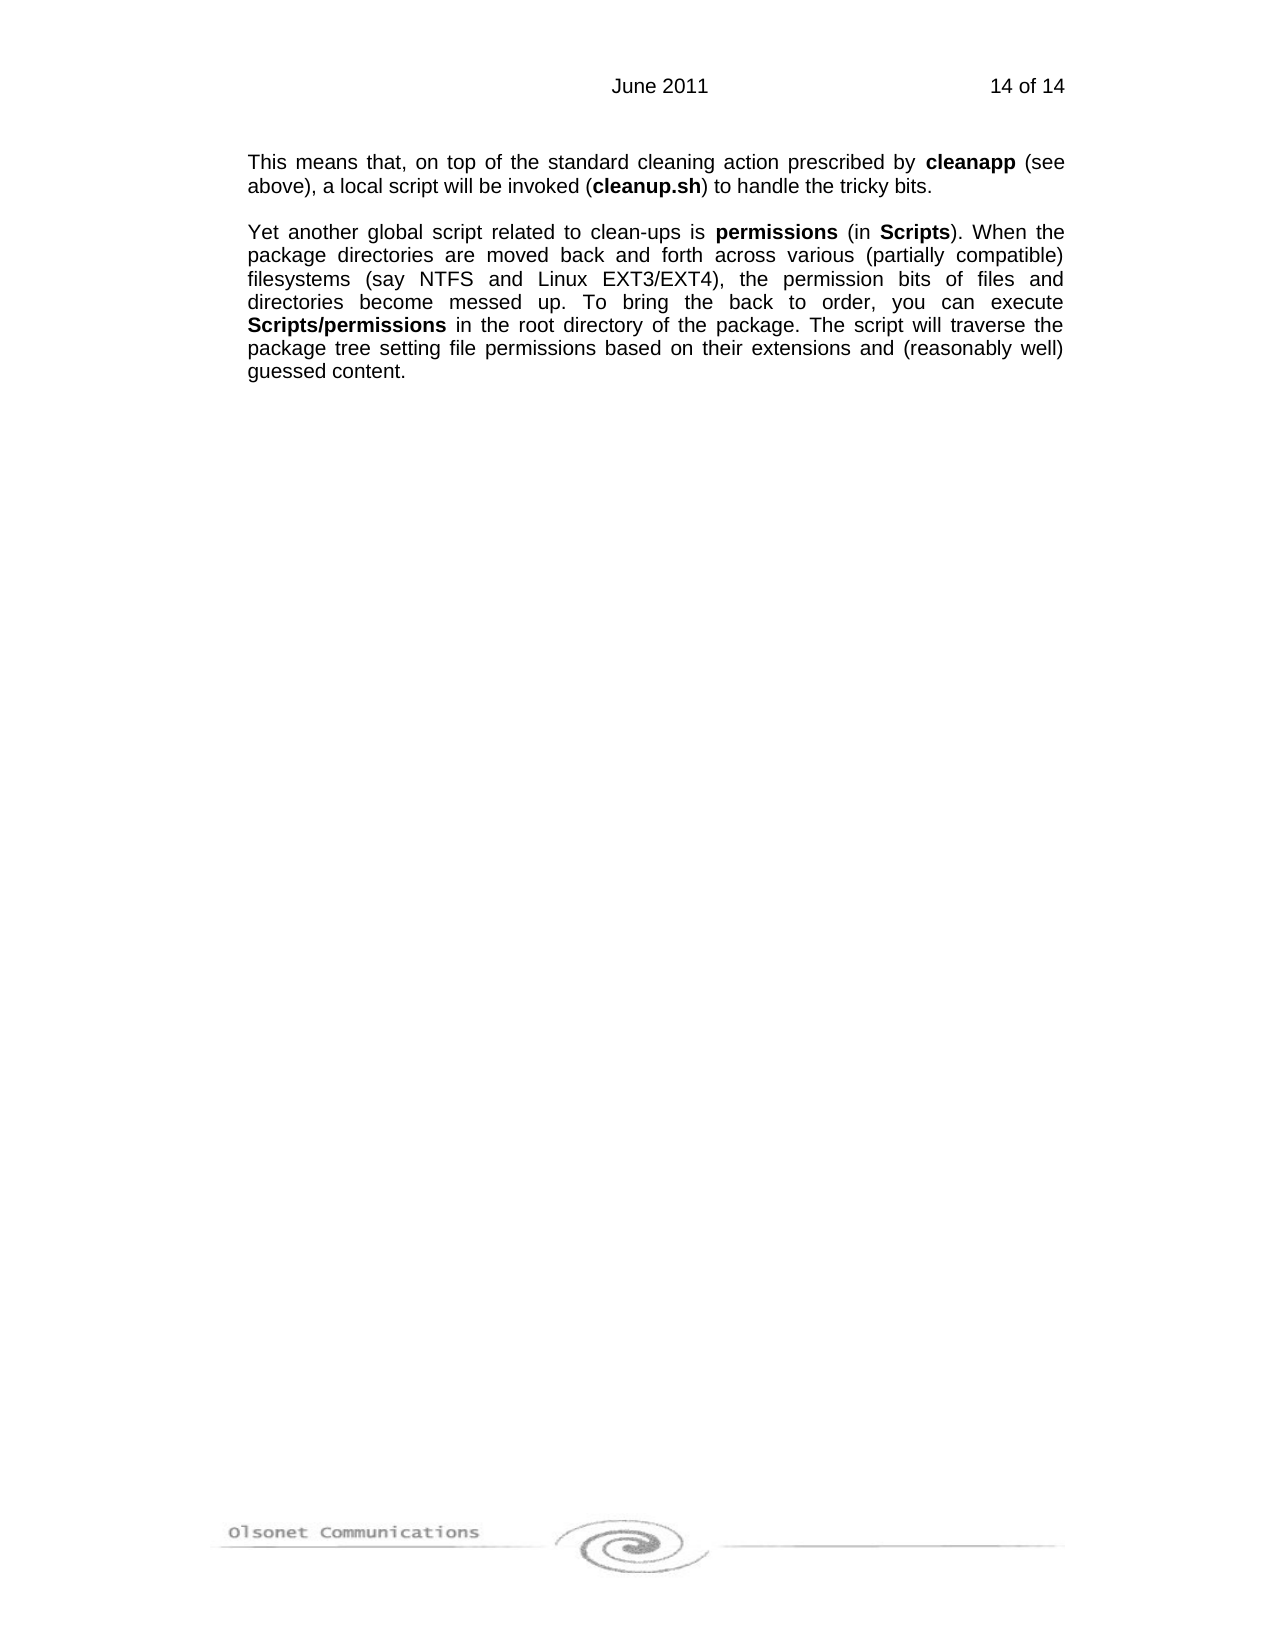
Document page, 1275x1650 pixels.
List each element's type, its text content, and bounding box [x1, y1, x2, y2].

text This means that, on top of the standard cleaning action prescribed by cleanapp (see above), a local script will be invoked (cleanup.sh) to handle the tricky bits. [247, 151, 1065, 197]
picture [210, 1504, 1065, 1596]
text Yet another global script related to clean-ups is permissions (in Scripts). When the package directories are moved back and forth across various (partially compatible) filesystems (say NTFS and Linux EXT3/EXT4), the permission bits of files and directories become messed up. To bring the back to order, you can execute Scripts/permissions in the root directory of the package. The script will traverse the package tree setting file permissions based on their extensions and (reasonably well) guessed content. [247, 221, 1065, 383]
